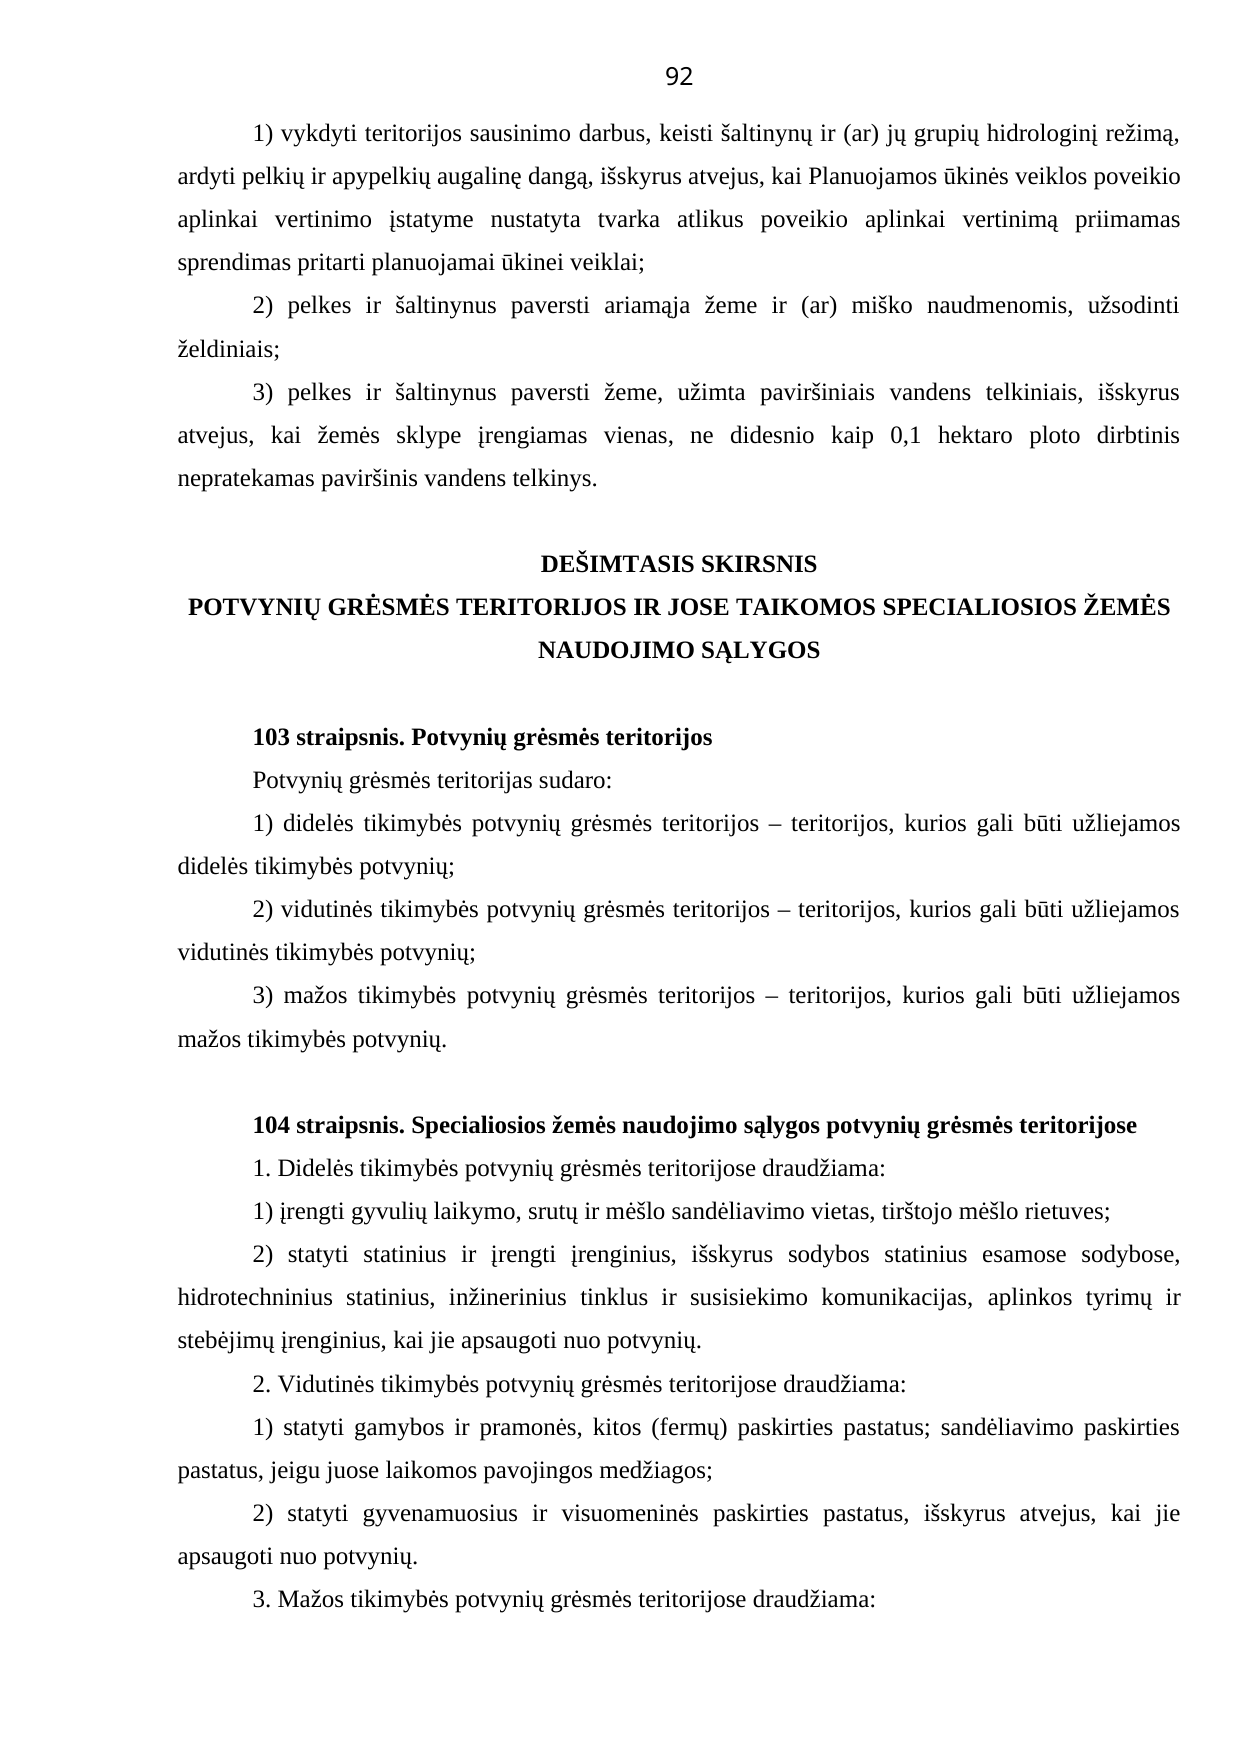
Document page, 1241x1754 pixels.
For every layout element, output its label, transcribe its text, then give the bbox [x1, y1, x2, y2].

text 104 straipsnis. Specialiosios žemės naudojimo sąlygos potvynių grėsmės teritorijose [177, 1110, 1181, 1139]
text 3) pelkes ir šaltinynus paversti žeme, užimta paviršiniais vandens telkiniais, išskyrus atvejus, kai žemės sklype įrengiamas vienas, ne didesnio kaip 0,1 hektaro ploto dirbtinis nepratekamas paviršinis vandens telkinys. [177, 377, 1181, 492]
text 103 straipsnis. Potvynių grėsmės teritorijos [177, 722, 1181, 751]
text 1) statyti gamybos ir pramonės, kitos (fermų) paskirties pastatus; sandėliavimo paskirties pastatus, jeigu juose laikomos pavojingos medžiagos; [177, 1412, 1181, 1484]
text DEŠIMTASIS SKIRSNIS [177, 549, 1181, 578]
text Potvynių grėsmės teritorijas sudaro: [177, 765, 1181, 794]
text 2) pelkes ir šaltinynus paversti ariamąja žeme ir (ar) miško naudmenomis, užsodinti želdiniais; [177, 291, 1181, 362]
text 3. Mažos tikimybės potvynių grėsmės teritorijose draudžiama: [177, 1584, 1181, 1613]
text 1) įrengti gyvulių laikymo, srutų ir mėšlo sandėliavimo vietas, tirštojo mėšlo rietuves; [177, 1196, 1181, 1225]
text POTVYNIŲ GRĖSMĖS TERITORIJOS IR JOSE TAIKOMOS SPECIALIOSIOS ŽEMĖS NAUDOJIMO SĄLYGOS [177, 592, 1181, 664]
text 2) statyti statinius ir įrengti įrenginius, išskyrus sodybos statinius esamose sodybose, hidrotechninius statinius, inžinerinius tinklus ir susisiekimo komunikacijas, aplinkos tyrimų ir stebėjimų įrenginius, kai jie apsaugoti nuo potvynių. [177, 1239, 1181, 1354]
text 1) vykdyti teritorijos sausinimo darbus, keisti šaltinynų ir (ar) jų grupių hidrologinį režimą, ardyti pelkių ir apypelkių augalinę dangą, išskyrus atvejus, kai Planuojamos ūkinės veiklos poveikio aplinkai vertinimo įstatyme nustatyta tvarka atlikus poveikio aplinkai vertinimą priimamas sprendimas pritarti planuojamai ūkinei veiklai; [177, 118, 1181, 276]
text 2. Vidutinės tikimybės potvynių grėsmės teritorijose draudžiama: [177, 1369, 1181, 1397]
text 1) didelės tikimybės potvynių grėsmės teritorijos – teritorijos, kurios gali būti užliejamos didelės tikimybės potvynių; [177, 808, 1181, 880]
text 2) vidutinės tikimybės potvynių grėsmės teritorijos – teritorijos, kurios gali būti užliejamos vidutinės tikimybės potvynių; [177, 894, 1181, 966]
text 3) mažos tikimybės potvynių grėsmės teritorijos – teritorijos, kurios gali būti užliejamos mažos tikimybės potvynių. [177, 981, 1181, 1052]
text 1. Didelės tikimybės potvynių grėsmės teritorijose draudžiama: [177, 1153, 1181, 1182]
text 2) statyti gyvenamuosius ir visuomeninės paskirties pastatus, išskyrus atvejus, kai jie apsaugoti nuo potvynių. [177, 1498, 1181, 1570]
